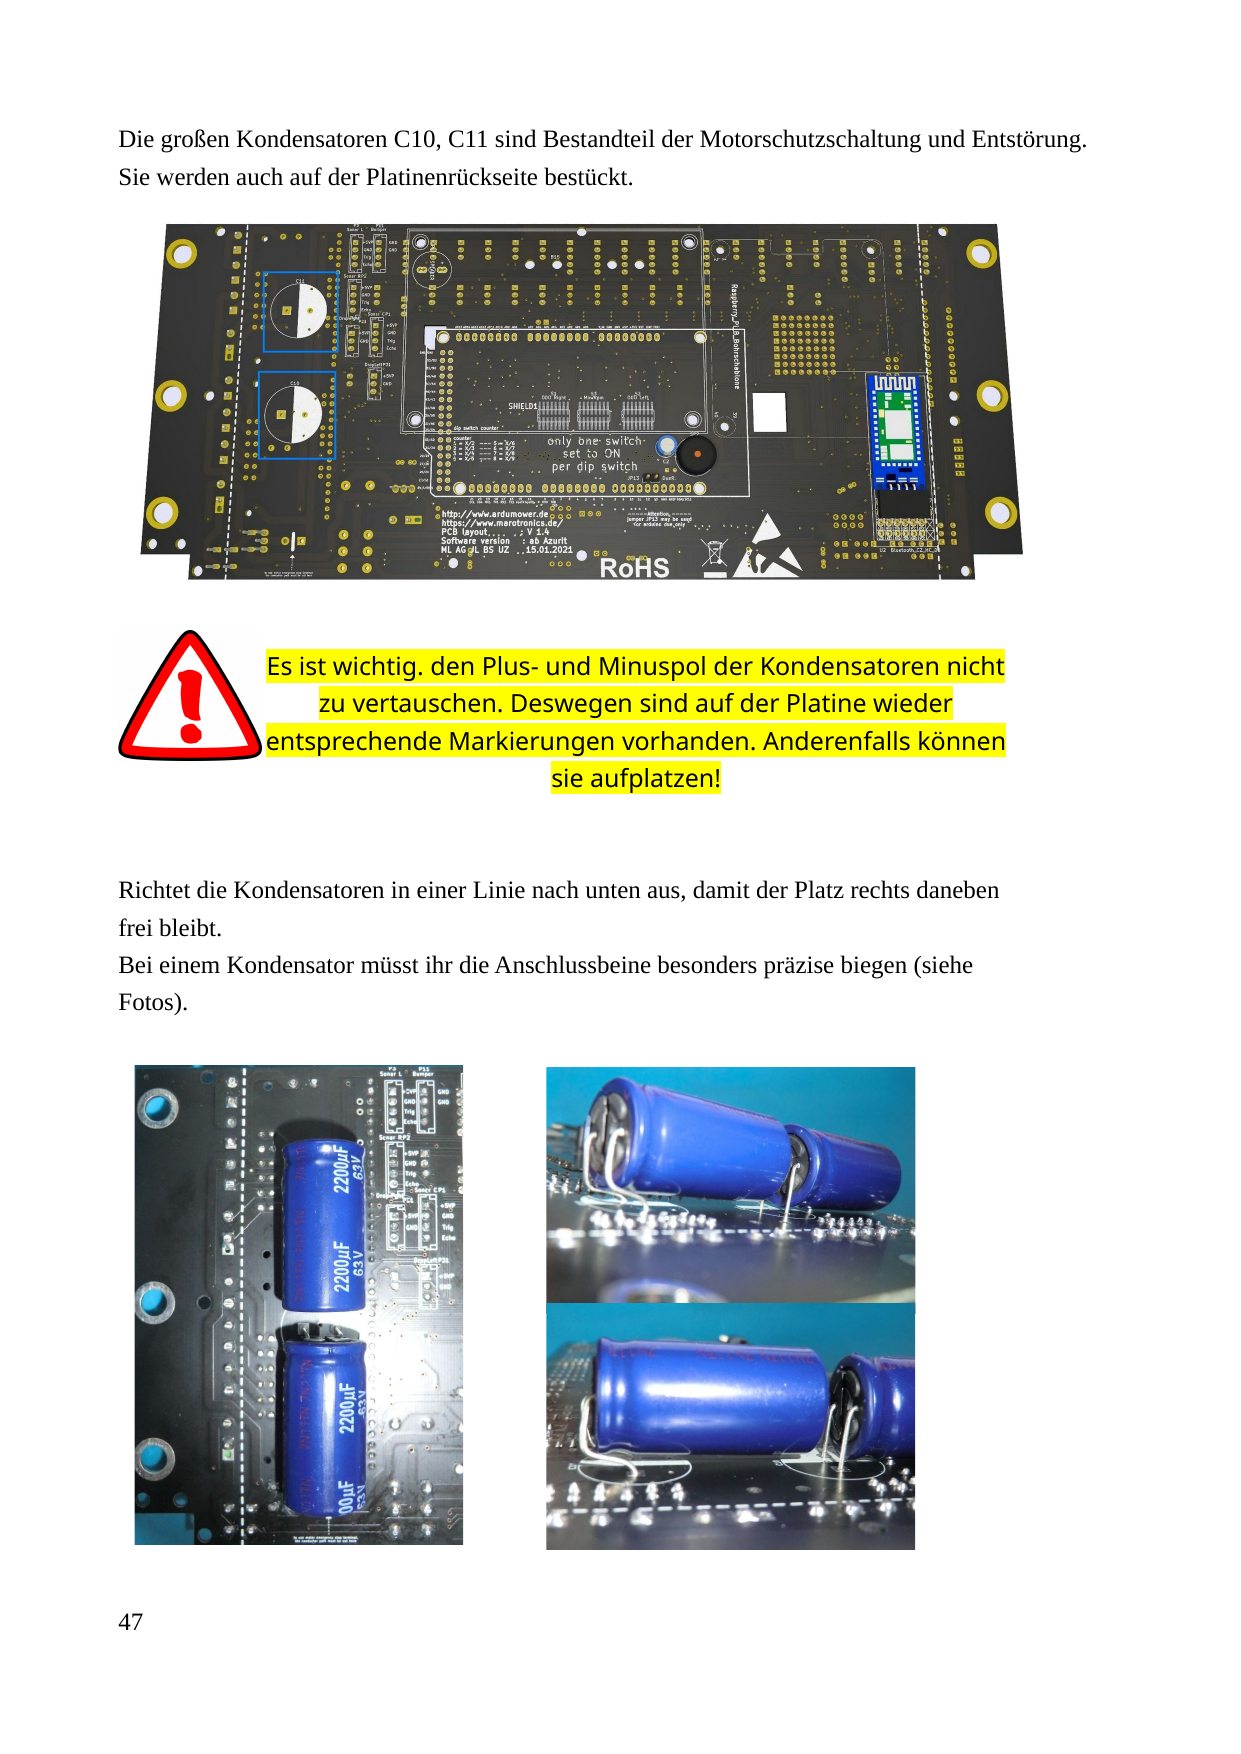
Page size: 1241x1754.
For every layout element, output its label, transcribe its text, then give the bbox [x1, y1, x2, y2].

picture [546, 1067, 595, 1075]
picture [546, 1067, 916, 1550]
picture [118, 630, 262, 761]
text Es ist wichtig. den Plus- und Minuspol der Kondensatoren nicht zu vertauschen. Deswegen sind auf der Platine wieder entsprechende Markierungen vorhanden. Anderenfalls können sie aufplatzen! [118, 646, 1010, 795]
text Die großen Kondensatoren C10, C11 sind Bestandteil der Motorschutzschaltung und Entstörung. Sie werden auch auf der Platinenrückseite bestückt. [118, 118, 1122, 192]
picture [134, 218, 1031, 591]
picture [134, 1065, 464, 1545]
picture [873, 1067, 890, 1075]
text Richtet die Kondensatoren in einer Linie nach unten aus, damit der Platz rechts daneben frei bleibt. Bei einem Kondensator müsst ihr die Anschlussbeine besonders präzise biegen (siehe Fotos). [118, 869, 1010, 1018]
